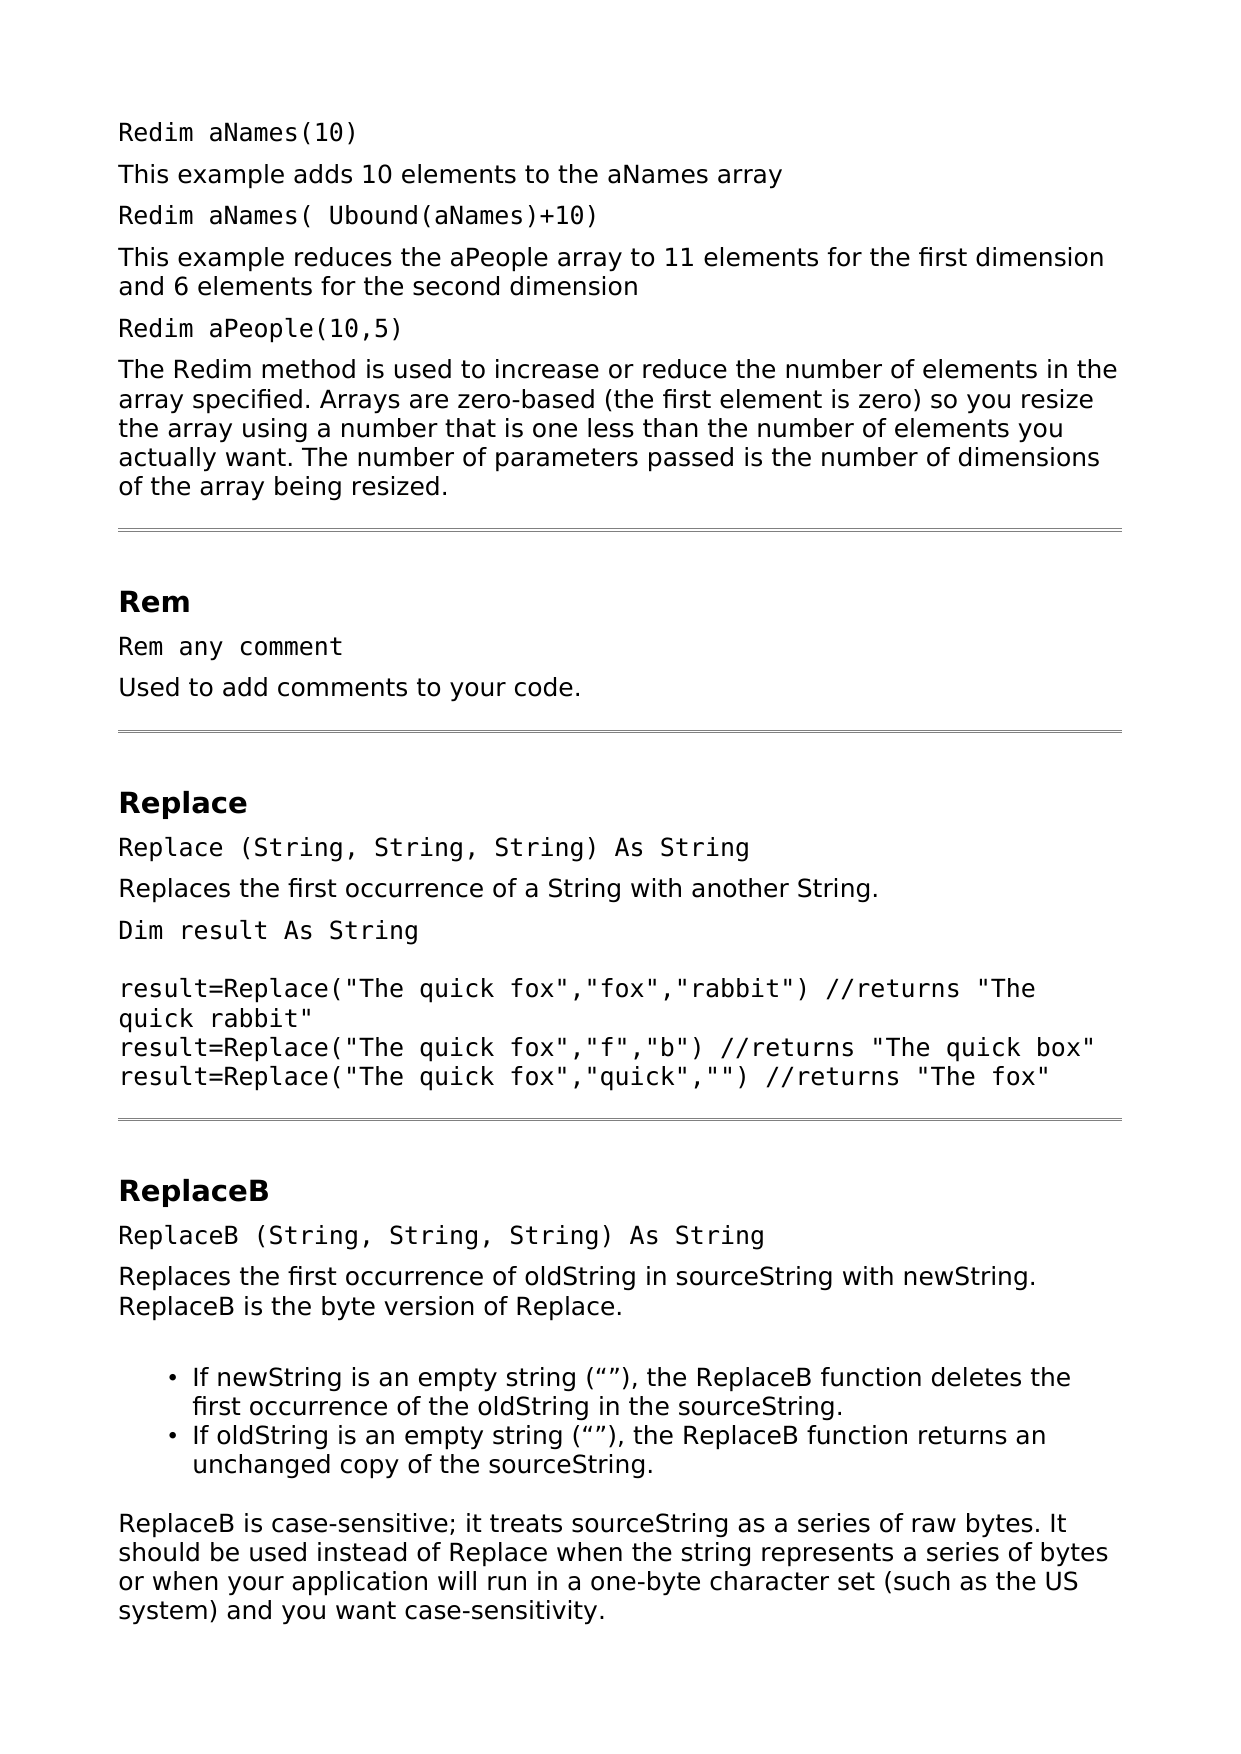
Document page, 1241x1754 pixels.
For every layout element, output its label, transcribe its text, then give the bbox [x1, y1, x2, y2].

text ReplaceB (String, String, String) As String [118, 1221, 1122, 1250]
text Replace (String, String, String) As String [118, 833, 1122, 862]
list If newString is an empty string (“”), the ReplaceB function deletes the first occurrence of the oldString in the sourceString. [177, 1363, 1122, 1421]
text Redim aNames(10) [118, 118, 1122, 147]
text Used to add comments to your code. [118, 673, 1122, 703]
text This example reduces the aPeople array to 11 elements for the first dimension and 6 elements for the second dimension [118, 243, 1122, 301]
text Redim aNames( Ubound(aNames)+10) [118, 201, 1122, 231]
subtitle Replace [118, 786, 1122, 820]
subtitle ReplaceB [118, 1174, 1122, 1208]
text Redim aPeople(10,5) [118, 314, 1122, 343]
text Rem any comment [118, 632, 1122, 661]
text The Redim method is used to increase or reduce the number of elements in the array specified. Arrays are zero-based (the first element is zero) so you resize the array using a number that is one less than the number of elements you actually want. The number of parameters passed is the number of dimensions of the array being resized. [118, 356, 1122, 501]
text ReplaceB is case-sensitive; it treats sourceString as a series of raw bytes. It should be used instead of Replace when the string represents a series of bytes or when your application will run in a one-byte character set (such as the US system) and you want case-sensitivity. [118, 1509, 1122, 1626]
text Dim result As String result=Replace("The quick fox","fox","rabbit") //returns "The quick rabbit" result=Replace("The quick fox","f","b") //returns "The quick box" result=Replace("The quick fox","quick","") //returns "The fox" [118, 916, 1122, 1091]
text Replaces the first occurrence of a String with another String. [118, 874, 1122, 904]
list If oldString is an empty string (“”), the ReplaceB function returns an unchanged copy of the sourceString. [177, 1421, 1122, 1479]
text This example adds 10 elements to the aNames array [118, 160, 1122, 189]
subtitle Rem [118, 585, 1122, 619]
text Replaces the first occurrence of oldString in sourceString with newString. ReplaceB is the byte version of Replace. [118, 1262, 1122, 1321]
